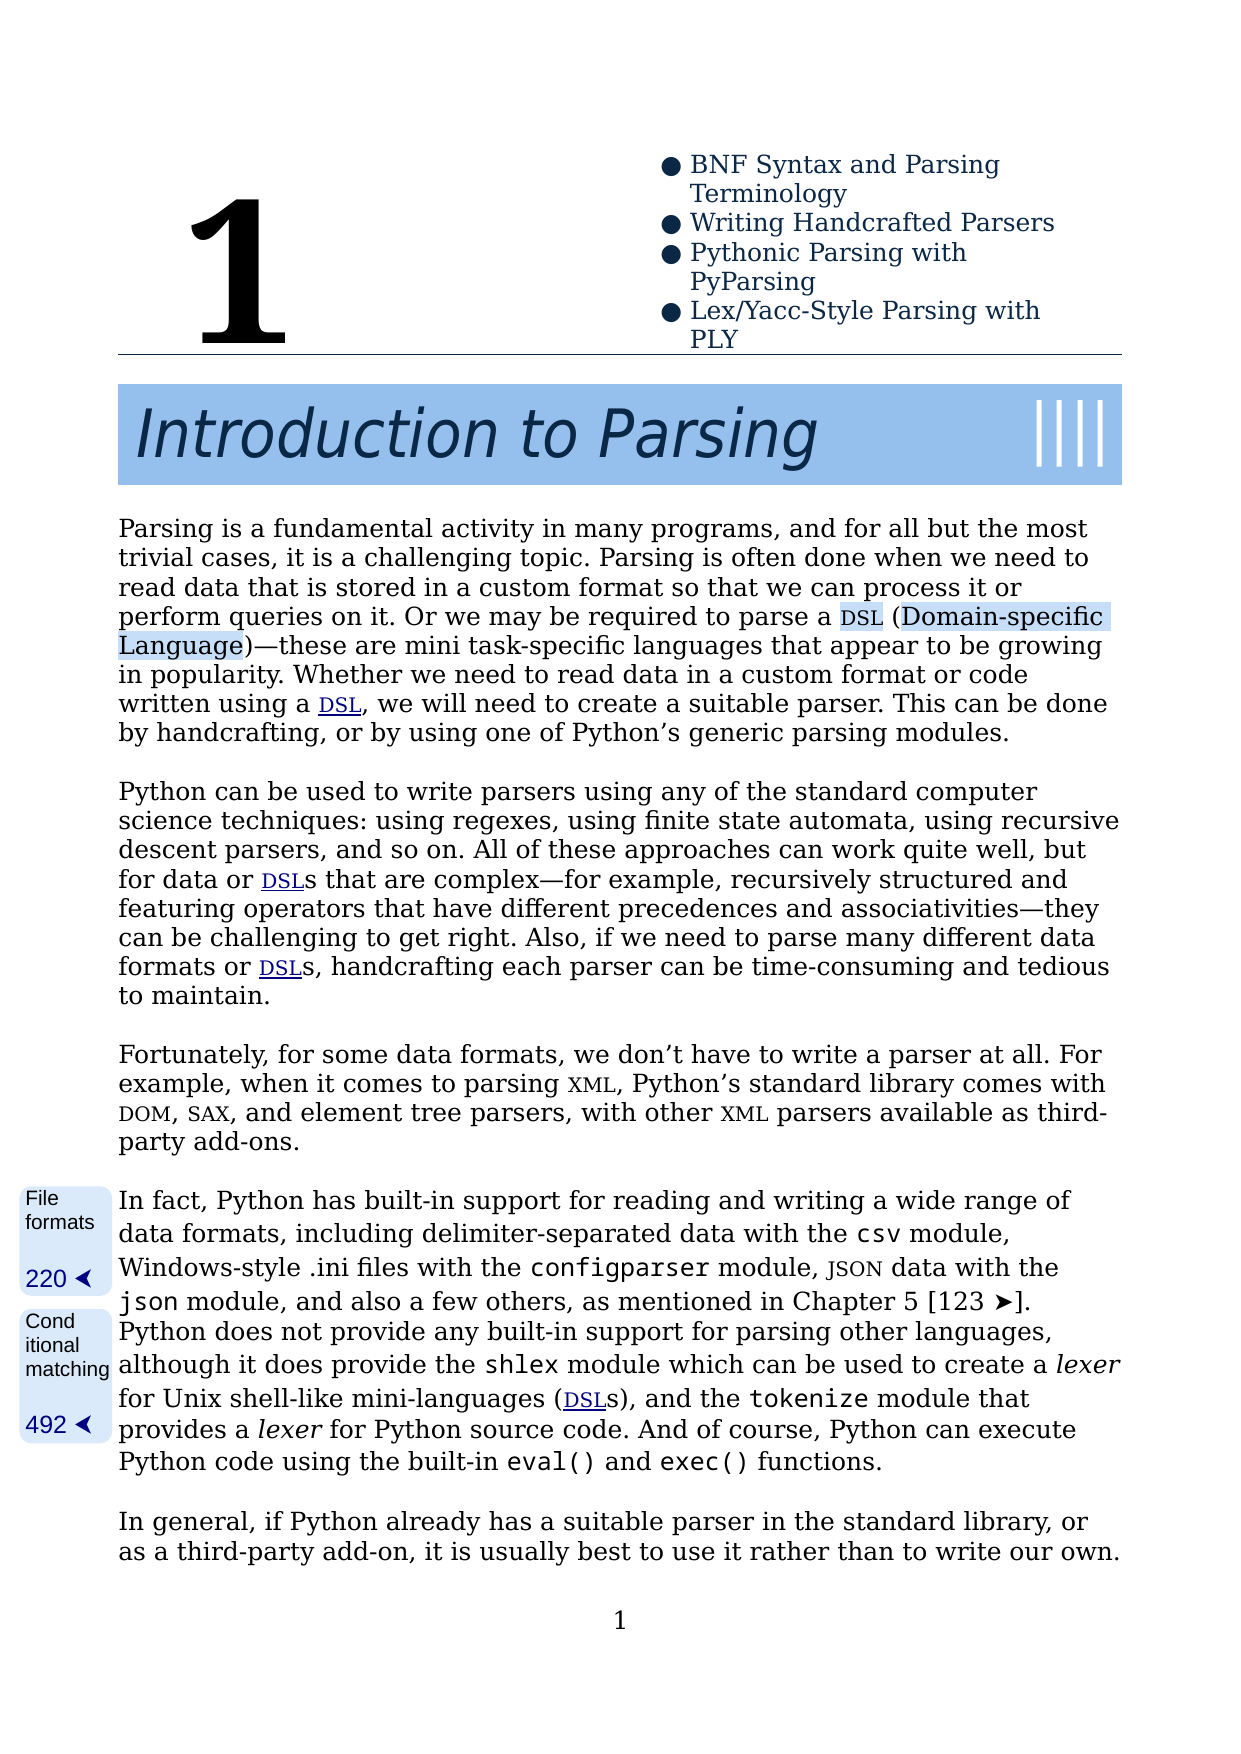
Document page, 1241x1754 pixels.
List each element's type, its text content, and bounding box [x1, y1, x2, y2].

text In general, if Python already has a suitable parser in the standard library, or as a third-party add-on, it is usually best to use it rather than to write our own. [118, 1508, 1122, 1566]
text In fact, Python has built-in support for reading and writing a wide range of data formats, including delimiter-separated data with the csv module, Windows-style .ini files with the configparser module, json data with the json module, and also a few others, as mentioned in Chapter 5 [123 ➤]. Python does not provide any built-in support for parsing other languages, although it does provide the shlex module which can be used to create a lexer for Unix shell-like mini-languages (dsls), and the tokenize module that provides a lexer for Python source code. And of course, Python can execute Python code using the built-in eval() and exec() functions. [118, 1186, 1122, 1478]
text |||| [1016, 390, 1110, 467]
text Fortunately, for some data formats, we don’t have to write a parser at all. For example, when it comes to parsing xml, Python’s standard library comes with dom, sax, and element tree parsers, with other xml parsers available as third-party add-ons. [118, 1040, 1122, 1157]
text Parsing is a fundamental activity in many programs, and for all but the most trivial cases, it is a challenging topic. Parsing is often done when we need to read data that is stored in a custom format so that we can process it or perform queries on it. Or we may be required to parse a dsl (Domain-specific Language)—these are mini task-specific languages that appear to be growing in popularity. Whether we need to read data in a custom format or code written using a dsl, we will need to create a suitable parser. This can be done by handcrafting, or by using one of Python’s generic parsing modules. [118, 514, 1122, 748]
subtitle Introduction to Parsing [118, 384, 1122, 485]
text Python can be used to write parsers using any of the standard computer science techniques: using regexes, using finite state automata, using recursive descent parsers, and so on. All of these approaches can work quite well, but for data or dsls that are complex—for example, recursively structured and featuring operators that have different precedences and associativities—they can be challenging to get right. Also, if we need to parse many different data formats or dsls, handcrafting each parser can be time-consuming and tedious to maintain. [118, 777, 1122, 1011]
